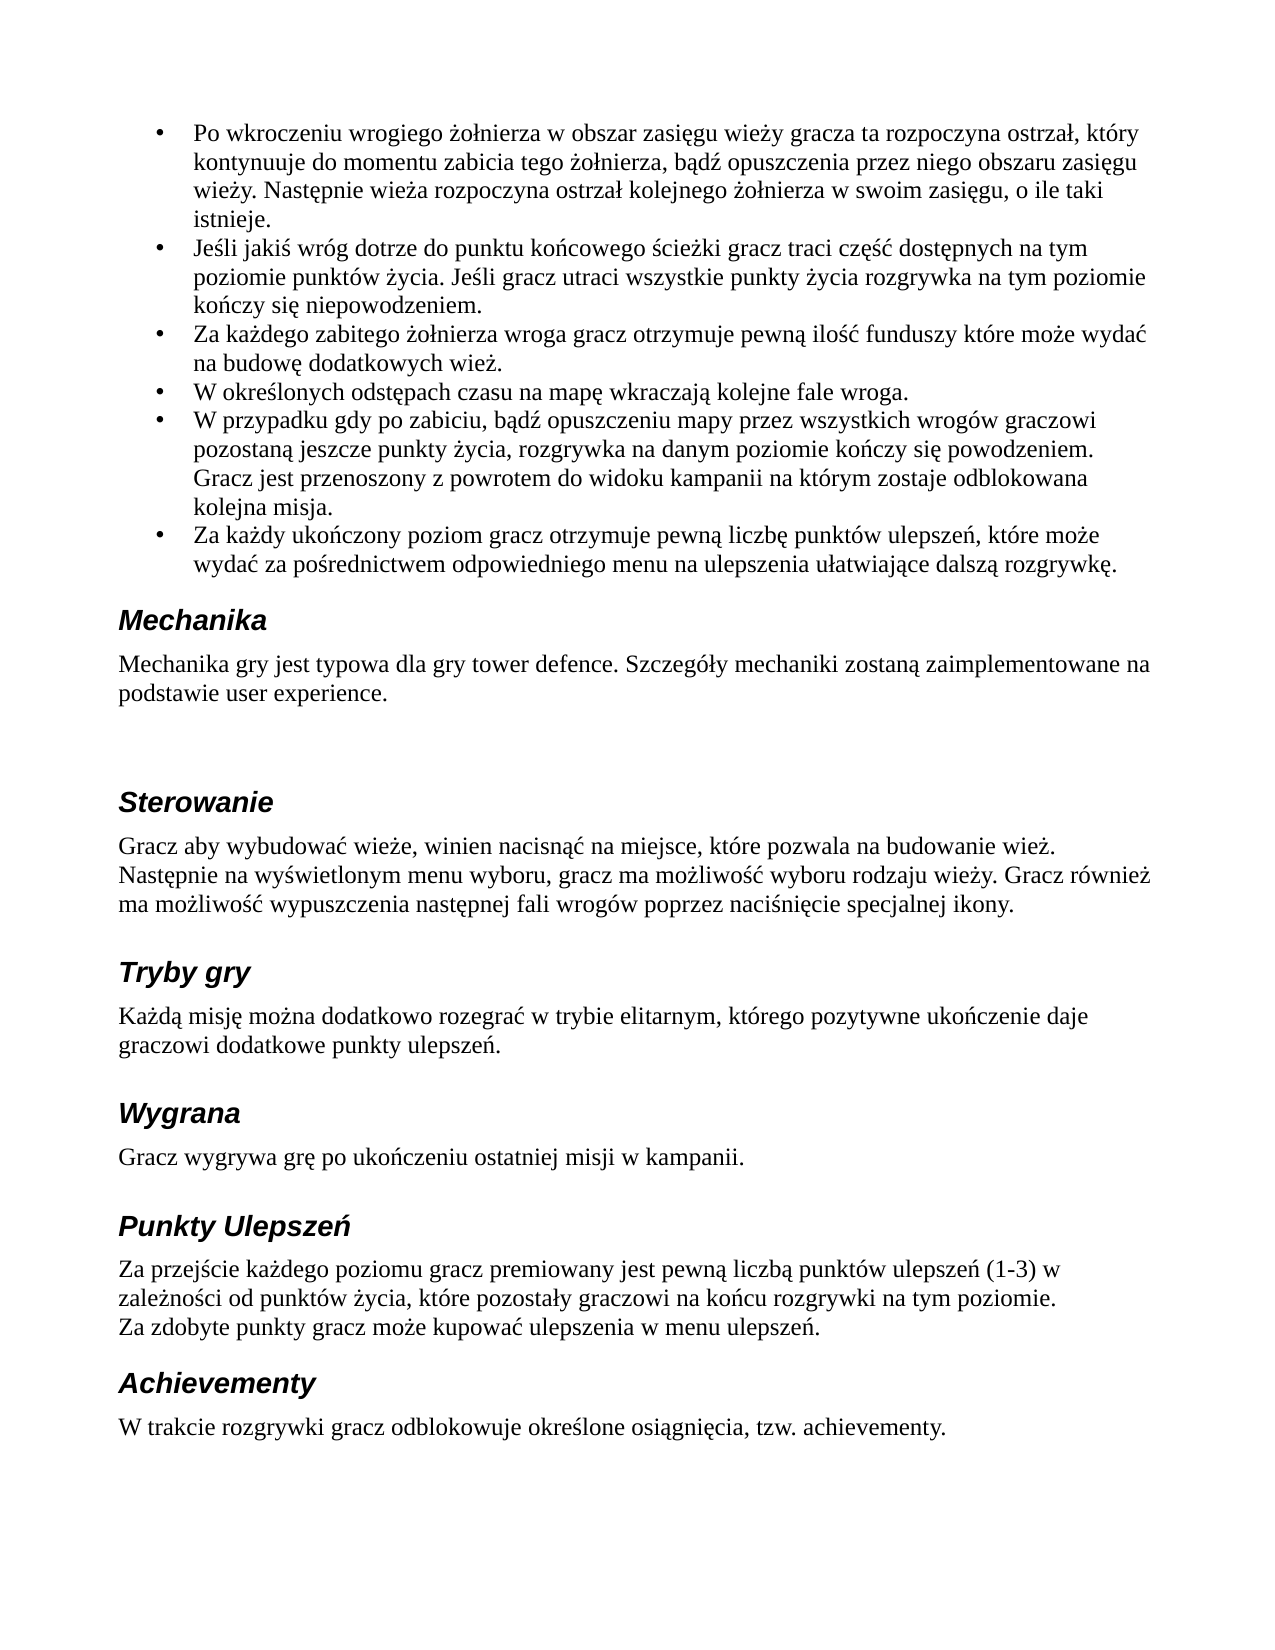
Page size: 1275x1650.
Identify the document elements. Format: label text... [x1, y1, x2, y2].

text Każdą misję można dodatkowo rozegrać w trybie elitarnym, którego pozytywne ukończenie daje graczowi dodatkowe punkty ulepszeń. [118, 1001, 1157, 1059]
list Za każdy ukończony poziom gracz otrzymuje pewną liczbę punktów ulepszeń, które może wydać za pośrednictwem odpowiedniego menu na ulepszenia ułatwiające dalszą rozgrywkę. [156, 521, 1157, 578]
subtitle Sterowanie [118, 785, 1157, 819]
list Za każdego zabitego żołnierza wroga gracz otrzymuje pewną ilość funduszy które może wydać na budowę dodatkowych wież. [156, 319, 1157, 377]
list Jeśli jakiś wróg dotrze do punktu końcowego ścieżki gracz traci część dostępnych na tym poziomie punktów życia. Jeśli gracz utraci wszystkie punkty życia rozgrywka na tym poziomie kończy się niepowodzeniem. [156, 233, 1157, 319]
subtitle Wygrana [118, 1096, 1157, 1130]
subtitle Tryby gry [118, 955, 1157, 989]
subtitle Mechanika [118, 603, 1157, 637]
subtitle Achievementy [118, 1366, 1157, 1399]
subtitle Punkty Ulepszeń [118, 1208, 1157, 1242]
text Gracz wygrywa grę po ukończeniu ostatniej misji w kampanii. [118, 1142, 1157, 1171]
text Za przejście każdego poziomu gracz premiowany jest pewną liczbą punktów ulepszeń (1-3) w zależności od punktów życia, które pozostały graczowi na końcu rozgrywki na tym poziomie. [118, 1254, 1157, 1312]
text Za zdobyte punkty gracz może kupować ulepszenia w menu ulepszeń. [118, 1312, 1157, 1341]
text Mechanika gry jest typowa dla gry tower defence. Szczegóły mechaniki zostaną zaimplementowane na podstawie user experience. [118, 649, 1157, 707]
text Gracz aby wybudować wieże, winien nacisnąć na miejsce, które pozwala na budowanie wież. Następnie na wyświetlonym menu wyboru, gracz ma możliwość wyboru rodzaju wieży. Gracz również ma możliwość wypuszczenia następnej fali wrogów poprzez naciśnięcie specjalnej ikony. [118, 831, 1157, 918]
list W określonych odstępach czasu na mapę wkraczają kolejne fale wroga. [156, 377, 1157, 406]
list W przypadku gdy po zabiciu, bądź opuszczeniu mapy przez wszystkich wrogów graczowi pozostaną jeszcze punkty życia, rozgrywka na danym poziomie kończy się powodzeniem. Gracz jest przenoszony z powrotem do widoku kampanii na którym zostaje odblokowana kolejna misja. [156, 406, 1157, 521]
list Po wkroczeniu wrogiego żołnierza w obszar zasięgu wieży gracza ta rozpoczyna ostrzał, który kontynuuje do momentu zabicia tego żołnierza, bądź opuszczenia przez niego obszaru zasięgu wieży. Następnie wieża rozpoczyna ostrzał kolejnego żołnierza w swoim zasięgu, o ile taki istnieje. [156, 118, 1157, 233]
text W trakcie rozgrywki gracz odblokowuje określone osiągnięcia, tzw. achievementy. [118, 1412, 1157, 1441]
